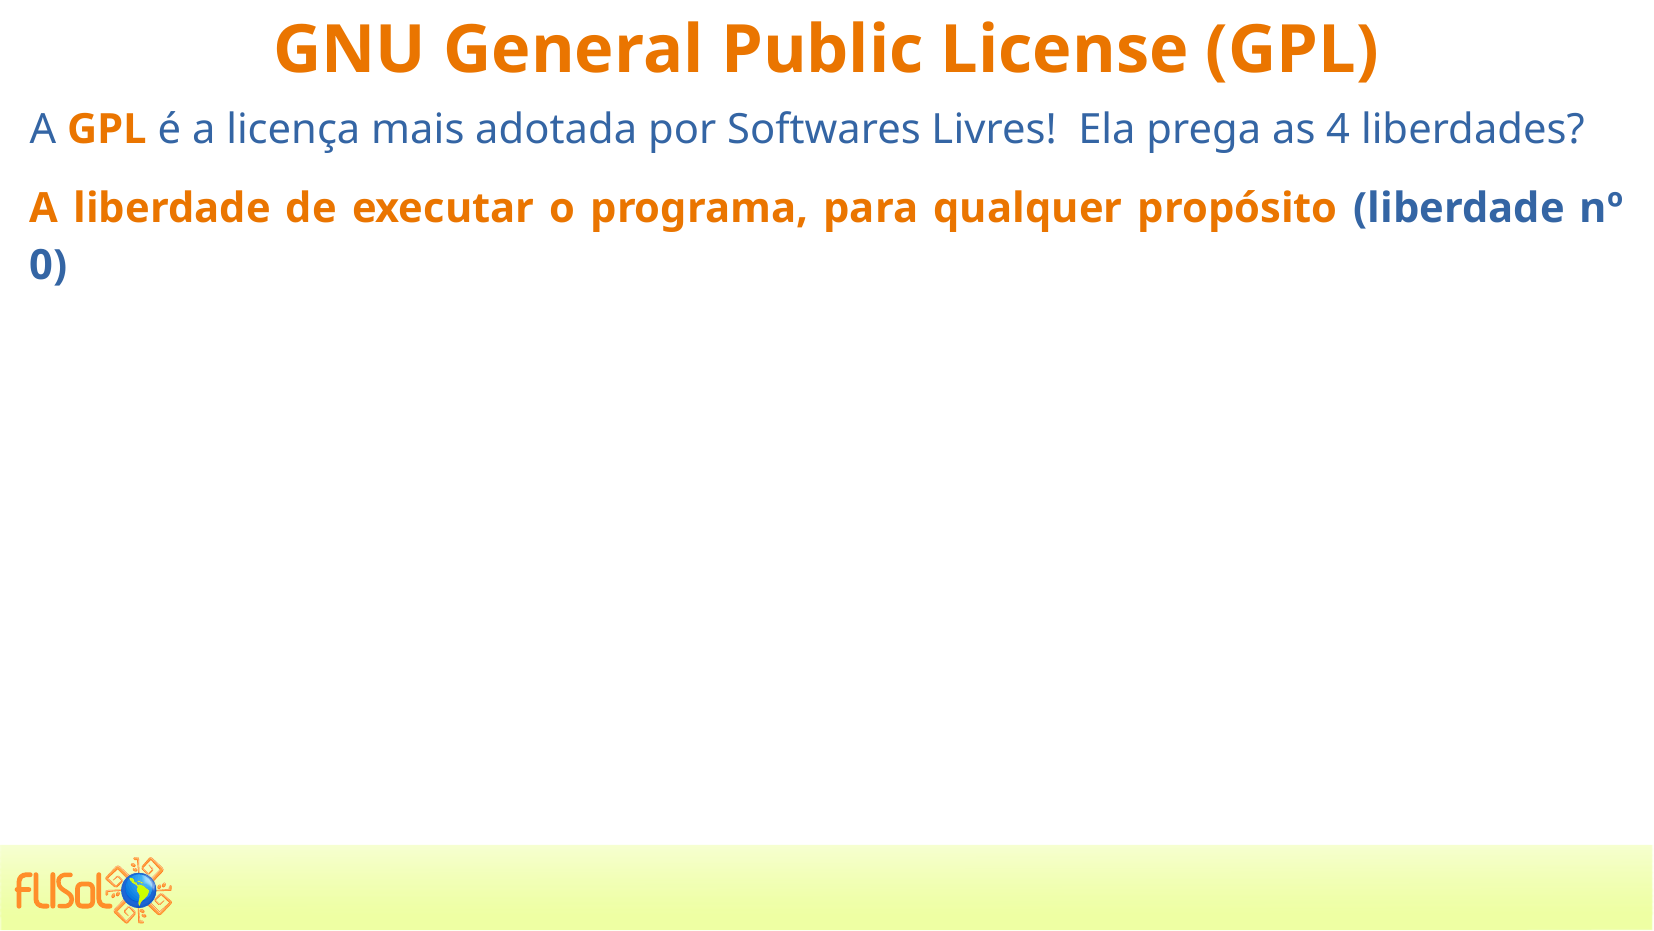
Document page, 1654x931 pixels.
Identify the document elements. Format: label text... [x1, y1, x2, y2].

text_box A liberdade de executar o programa, para qualquer propósito (liberdade nº 0) [29, 200, 1625, 268]
text_box A GPL é a licença mais adotada por Softwares Livres! Ela prega as 4 liberdades? [29, 92, 1625, 160]
text_box [0, 844, 1654, 931]
text_box GNU General Public License (GPL) [29, 8, 1625, 84]
